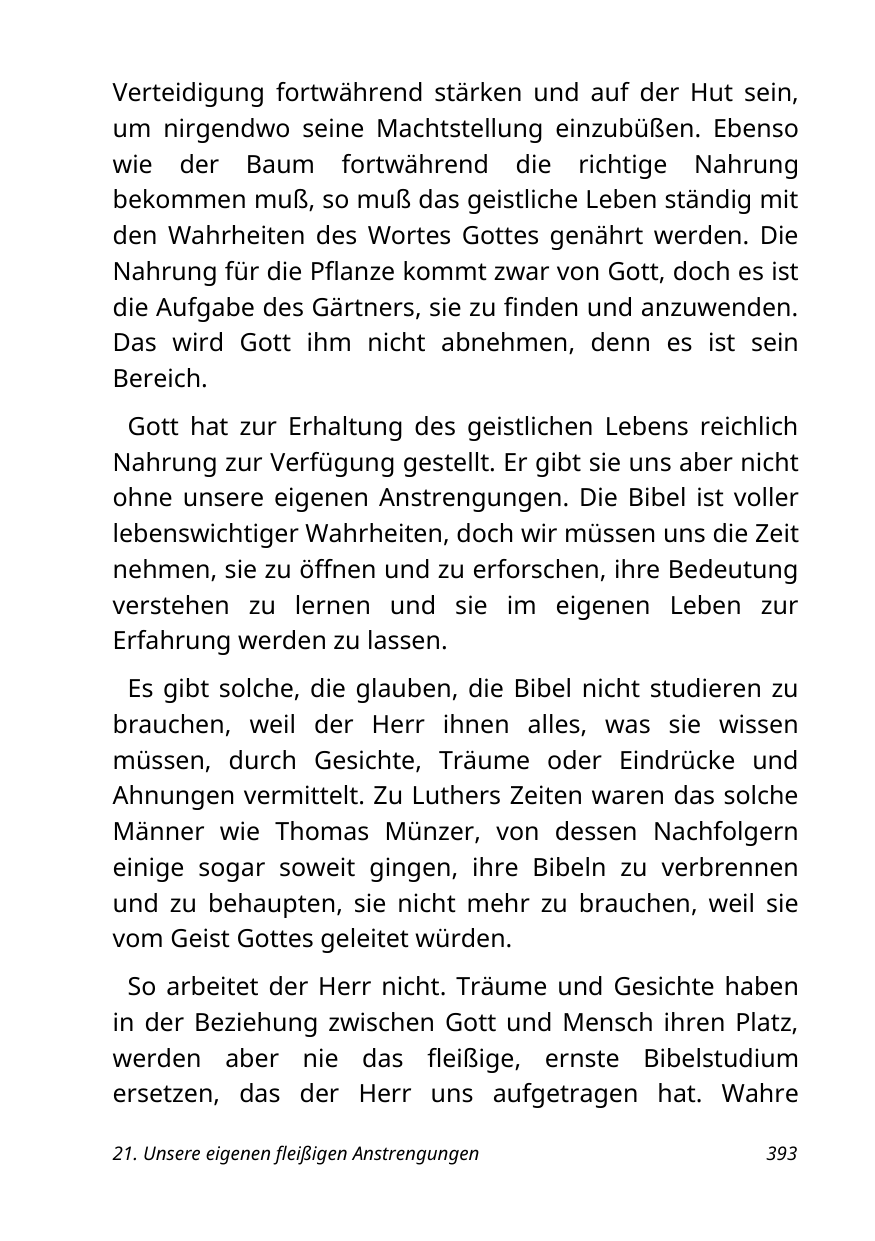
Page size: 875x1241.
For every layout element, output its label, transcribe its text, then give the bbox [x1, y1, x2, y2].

text Verteidigung fortwährend stärken und auf der Hut sein, um nirgendwo seine Machtstellung einzubüßen. Ebenso wie der Baum fortwährend die richtige Nahrung bekommen muß, so muß das geistliche Leben ständig mit den Wahrheiten des Wortes Gottes genährt werden. Die Nahrung für die Pflanze kommt zwar von Gott, doch es ist die Aufgabe des Gärtners, sie zu finden und anzuwenden. Das wird Gott ihm nicht abnehmen, denn es ist sein Bereich. [112, 75, 799, 395]
text Es gibt solche, die glauben, die Bibel nicht studieren zu brauchen, weil der Herr ihnen alles, was sie wissen müssen, durch Gesichte, Träume oder Eindrücke und Ahnungen vermittelt. Zu Luthers Zeiten waren das solche Männer wie Thomas Münzer, von dessen Nachfolgern einige sogar soweit gingen, ihre Bibeln zu verbrennen und zu behaupten, sie nicht mehr zu brauchen, weil sie vom Geist Gottes geleitet würden. [112, 671, 799, 955]
text Gott hat zur Erhaltung des geistlichen Lebens reichlich Nahrung zur Verfügung gestellt. Er gibt sie uns aber nicht ohne unsere eigenen Anstrengungen. Die Bibel ist voller lebenswichtiger Wahrheiten, doch wir müssen uns die Zeit nehmen, sie zu öffnen und zu erforschen, ihre Bedeutung verstehen zu lernen und sie im eigenen Leben zur Erfahrung werden zu lassen. [112, 409, 799, 657]
text So arbeitet der Herr nicht. Träume und Gesichte haben in der Beziehung zwischen Gott und Mensch ihren Platz, werden aber nie das fleißige, ernste Bibelstudium ersetzen, das der Herr uns aufgetragen hat. Wahre [112, 969, 799, 1110]
